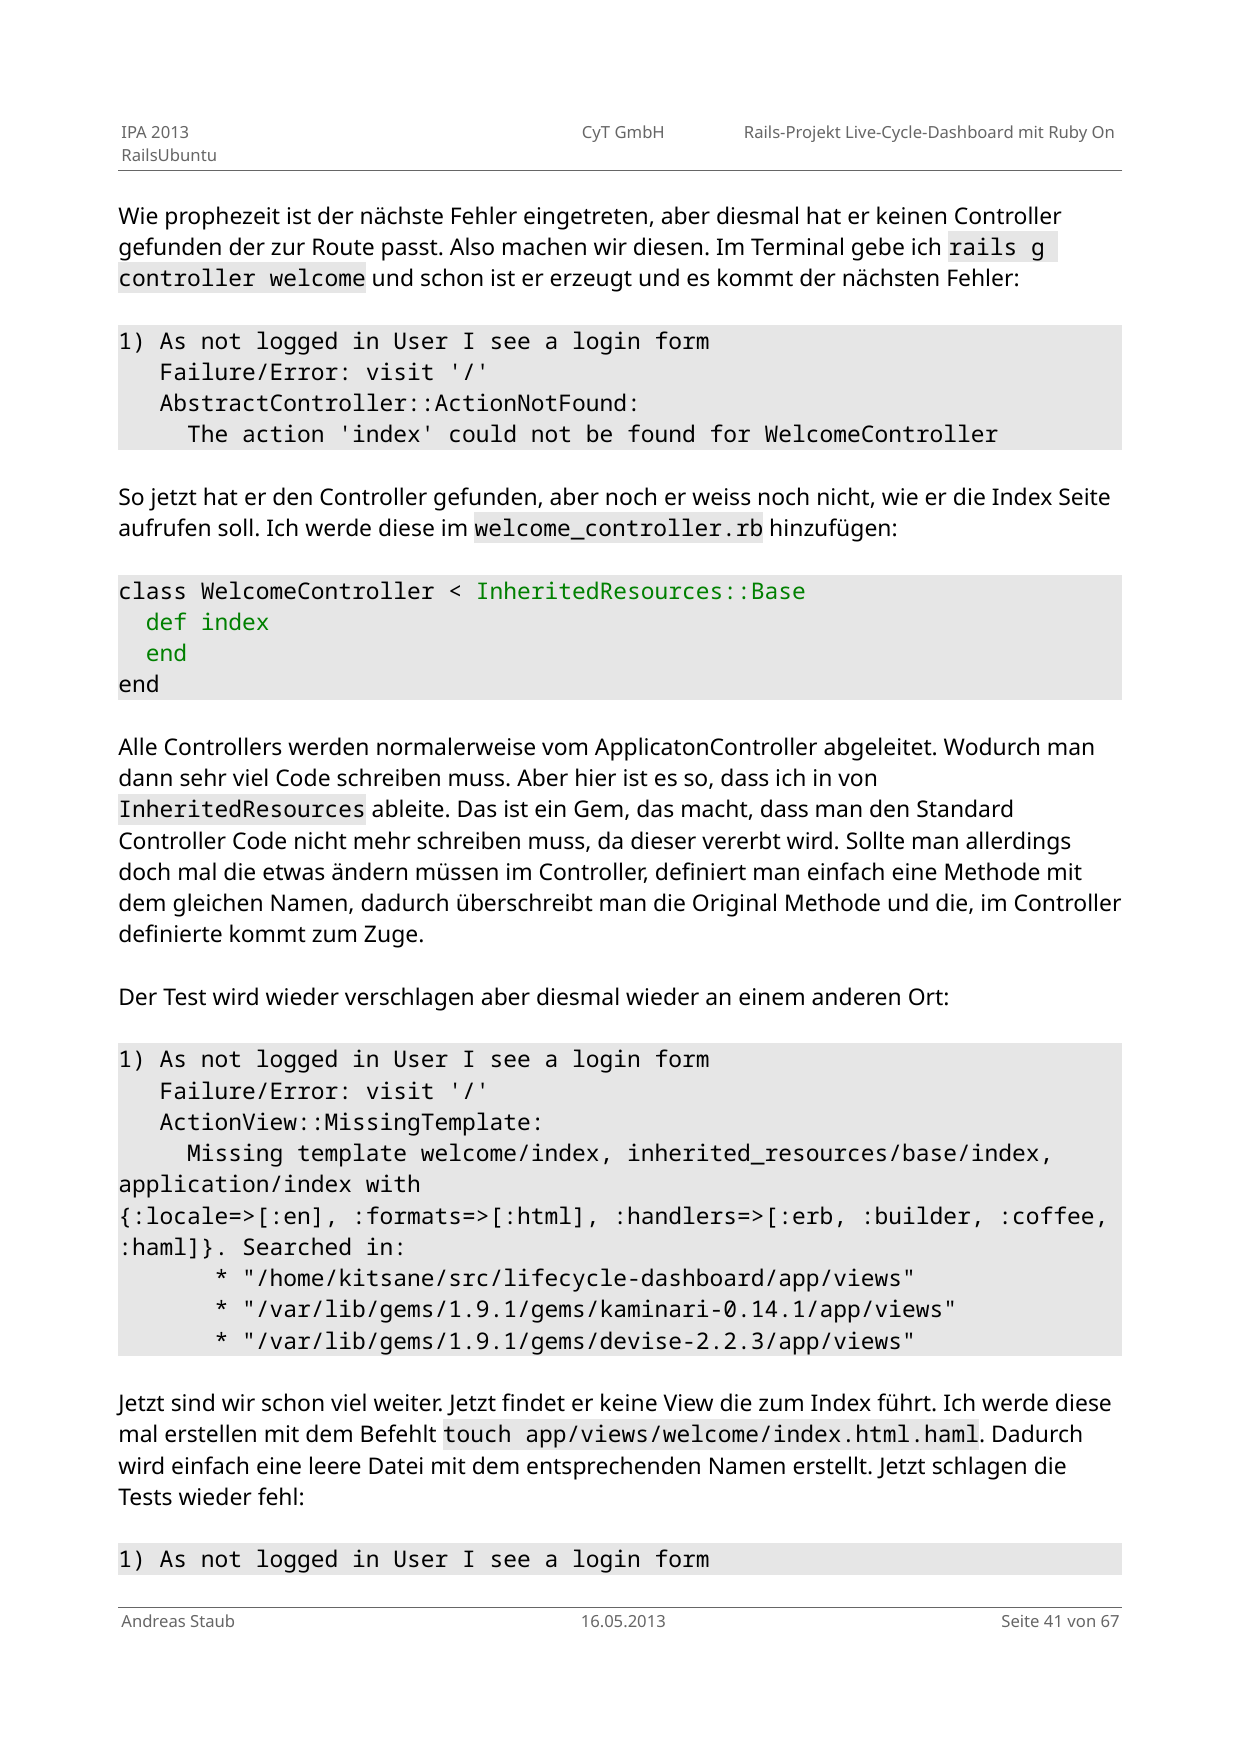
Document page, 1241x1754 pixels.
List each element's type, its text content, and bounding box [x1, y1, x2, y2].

text Der Test wird wieder verschlagen aber diesmal wieder an einem anderen Ort: [118, 981, 1122, 1012]
text 1) As not logged in User I see a login form [118, 325, 1122, 356]
text Failure/Error: visit '/' [118, 1075, 1122, 1106]
text Jetzt sind wir schon viel weiter. Jetzt findet er keine View die zum Index führt. Ich werde diese mal erstellen mit dem Befehlt touch app/views/welcome/index.html.haml. Dadurch wird einfach eine leere Datei mit dem entsprechenden Namen erstellt. Jetzt schlagen die Tests wieder fehl: [118, 1387, 1122, 1512]
text Alle Controllers werden normalerweise vom ApplicatonController abgeleitet. Wodurch man dann sehr viel Code schreiben muss. Aber hier ist es so, dass ich in von InheritedResources ableite. Das ist ein Gem, das macht, dass man den Standard Controller Code nicht mehr schreiben muss, da dieser vererbt wird. Sollte man allerdings doch mal die etwas ändern müssen im Controller, definiert man einfach eine Methode mit dem gleichen Namen, dadurch überschreibt man die Original Methode und die, im Controller definierte kommt zum Zuge. [118, 731, 1122, 950]
text ActionView::MissingTemplate: [118, 1106, 1122, 1137]
text class WelcomeController < InheritedResources::Base [118, 575, 1122, 606]
text 1) As not logged in User I see a login form [118, 1543, 1122, 1575]
text The action 'index' could not be found for WelcomeController [118, 418, 1122, 450]
text * "/home/kitsane/src/lifecycle-dashboard/app/views" [118, 1262, 1122, 1293]
text 1) As not logged in User I see a login form [118, 1043, 1122, 1075]
text So jetzt hat er den Controller gefunden, aber noch er weiss noch nicht, wie er die Index Seite aufrufen soll. Ich werde diese im welcome_controller.rb hinzufügen: [118, 481, 1122, 543]
text Failure/Error: visit '/' [118, 356, 1122, 387]
text def index [118, 606, 1122, 637]
text end [118, 668, 1122, 700]
text Wie prophezeit ist der nächste Fehler eingetreten, aber diesmal hat er keinen Controller gefunden der zur Route passt. Also machen wir diesen. Im Terminal gebe ich rails g controller welcome und schon ist er erzeugt und es kommt der nächsten Fehler: [118, 200, 1122, 293]
text * "/var/lib/gems/1.9.1/gems/kaminari-0.14.1/app/views" [118, 1293, 1122, 1325]
text * "/var/lib/gems/1.9.1/gems/devise-2.2.3/app/views" [118, 1325, 1122, 1356]
text Missing template welcome/index, inherited_resources/base/index, application/index with {:locale=>[:en], :formats=>[:html], :handlers=>[:erb, :builder, :coffee, :haml]}. Searched in: [118, 1137, 1122, 1262]
text end [118, 637, 1122, 668]
text AbstractController::ActionNotFound: [118, 387, 1122, 418]
